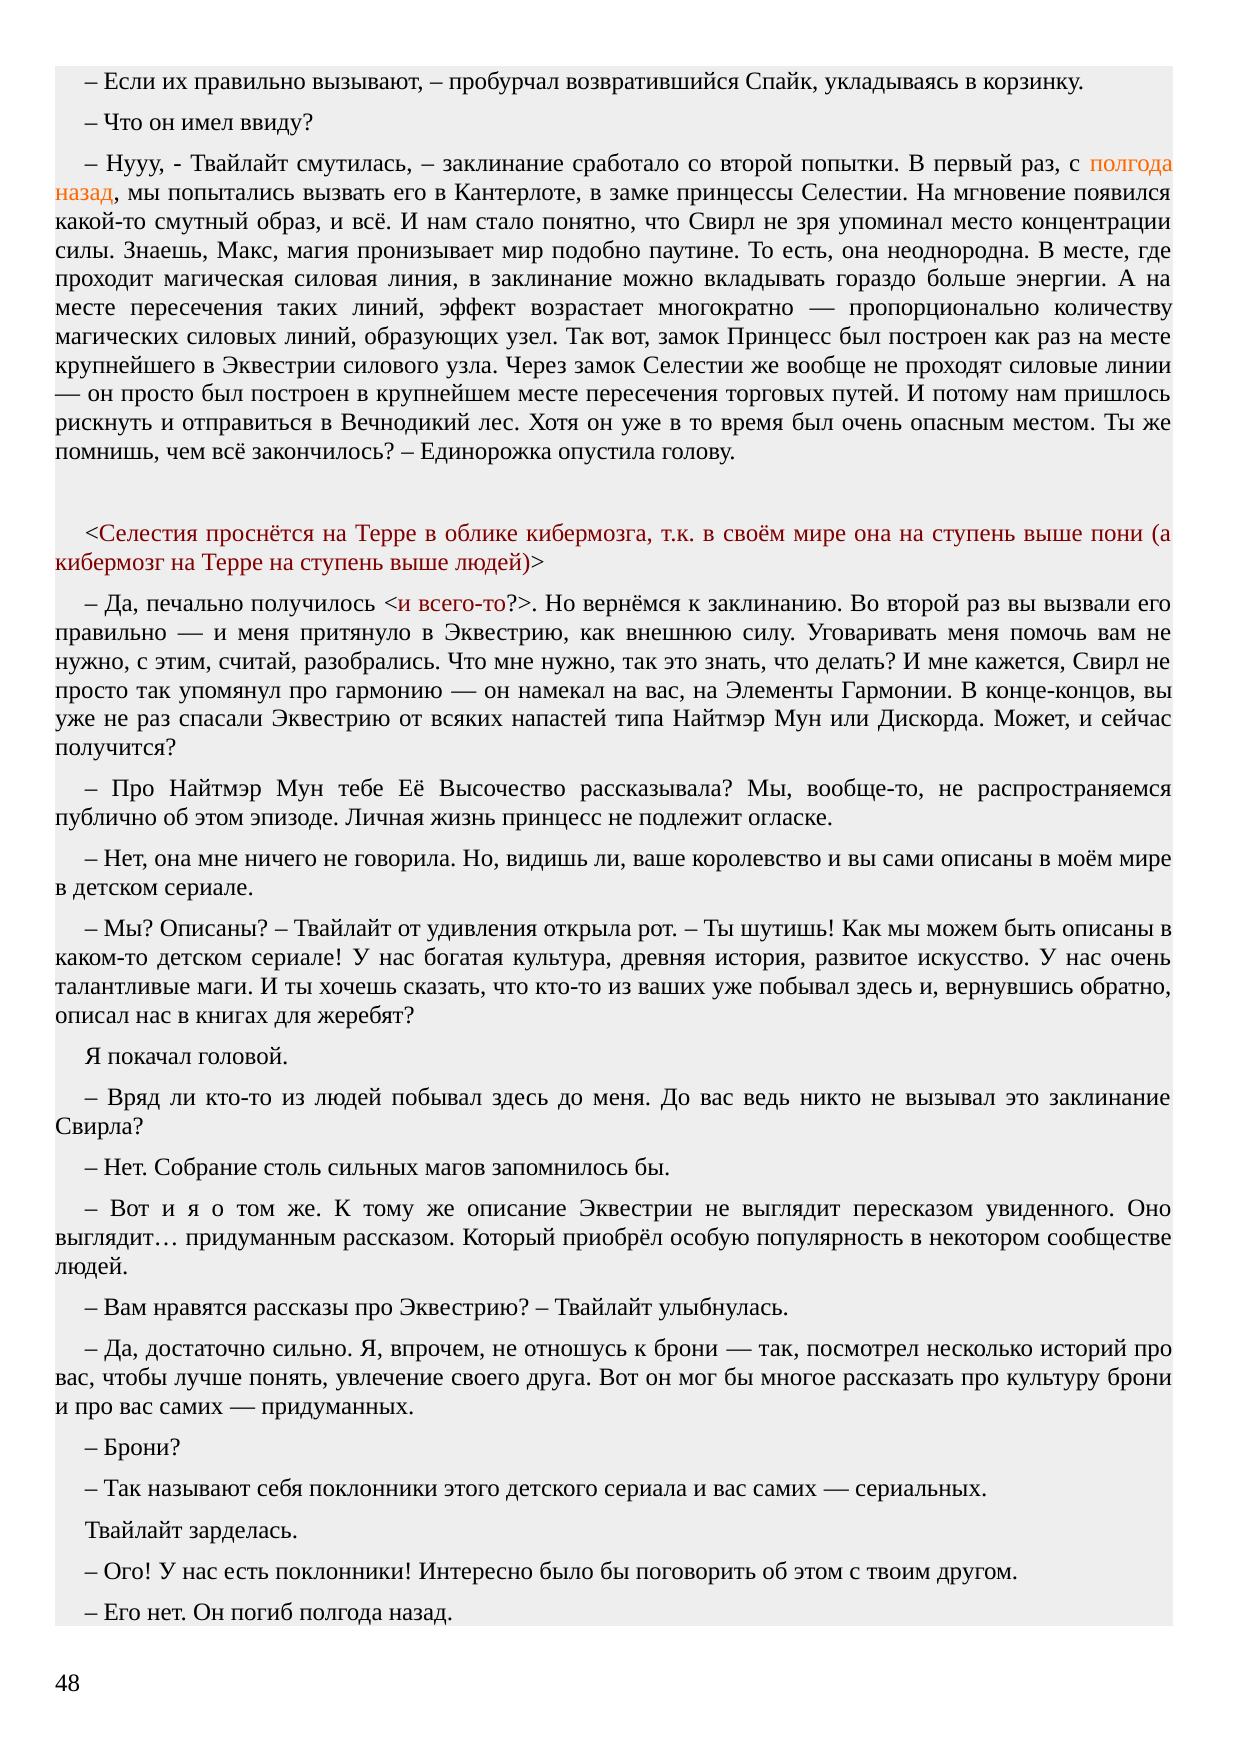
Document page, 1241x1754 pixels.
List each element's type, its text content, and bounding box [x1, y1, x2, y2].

text – Да, достаточно сильно. Я, впрочем, не отношусь к брони — так, посмотрел несколько историй про вас, чтобы лучше понять, увлечение своего друга. Вот он мог бы многое рассказать про культуру брони и про вас самих — придуманных. [55, 1333, 1173, 1420]
text – Его нет. Он погиб полгода назад. [55, 1597, 1173, 1626]
text – Про Найтмэр Мун тебе Её Высочество рассказывала? Мы, вообще-то, не распространяемся публично об этом эпизоде. Личная жизнь принцесс не подлежит огласке. [55, 773, 1173, 831]
text – Вряд ли кто-то из людей побывал здесь до меня. До вас ведь никто не вызывал это заклинание Свирла? [55, 1082, 1173, 1140]
text – Нет. Собрание столь сильных магов запомнилось бы. [55, 1152, 1173, 1181]
text – Так называют себя поклонники этого детского сериала и вас самих — сериальных. [55, 1473, 1173, 1502]
text – Что он имел ввиду? [55, 107, 1173, 136]
text – Нет, она мне ничего не говорила. Но, видишь ли, ваше королевство и вы сами описаны в моём мире в детском сериале. [55, 843, 1173, 901]
text Я покачал головой. [55, 1041, 1173, 1070]
text – Если их правильно вызывают, – пробурчал возвратившийся Спайк, укладываясь в корзинку. [55, 66, 1173, 95]
text – Нууу, - Твайлайт смутилась, – заклинание сработало со второй попытки. В первый раз, с полгода назад, мы попытались вызвать его в Кантерлоте, в замке принцессы Селестии. На мгновение появился какой-то смутный образ, и всё. И нам стало понятно, что Свирл не зря упоминал место концентрации силы. Знаешь, Макс, магия пронизывает мир подобно паутине. То есть, она неоднородна. В месте, где проходит магическая силовая линия, в заклинание можно вкладывать гораздо больше энергии. А на месте пересечения таких линий, эффект возрастает многократно — пропорционально количеству магических силовых линий, образующих узел. Так вот, замок Принцесс был построен как раз на месте крупнейшего в Эквестрии силового узла. Через замок Селестии же вообще не проходят силовые линии — он просто был построен в крупнейшем месте пересечения торговых путей. И потому нам пришлось рискнуть и отправиться в Вечнодикий лес. Хотя он уже в то время был очень опасным местом. Ты же помнишь, чем всё закончилось? – Единорожка опустила голову. [55, 148, 1173, 465]
text – Вам нравятся рассказы про Эквестрию? – Твайлайт улыбнулась. [55, 1292, 1173, 1321]
text – Вот и я о том же. К тому же описание Эквестрии не выглядит пересказом увиденного. Оно выглядит… придуманным рассказом. Который приобрёл особую популярность в некотором сообществе людей. [55, 1193, 1173, 1280]
text – Брони? [55, 1432, 1173, 1461]
text Твайлайт зарделась. [55, 1515, 1173, 1543]
text – Мы? Описаны? – Твайлайт от удивления открыла рот. – Ты шутишь! Как мы можем быть описаны в каком-то детском сериале! У нас богатая культура, древняя история, развитое искусство. У нас очень талантливые маги. И ты хочешь сказать, что кто-то из ваших уже побывал здесь и, вернувшись обратно, описал нас в книгах для жеребят? [55, 913, 1173, 1028]
text – Ого! У нас есть поклонники! Интересно было бы поговорить об этом с твоим другом. [55, 1556, 1173, 1585]
text <Селестия проснётся на Терре в облике кибермозга, т.к. в своём мире она на ступень выше пони (а кибермозг на Терре на ступень выше людей)> [55, 518, 1173, 576]
text – Да, печально получилось <и всего-то?>. Но вернёмся к заклинанию. Во второй раз вы вызвали его правильно — и меня притянуло в Эквестрию, как внешнюю силу. Уговаривать меня помочь вам не нужно, с этим, считай, разобрались. Что мне нужно, так это знать, что делать? И мне кажется, Свирл не просто так упомянул про гармонию — он намекал на вас, на Элементы Гармонии. В конце-концов, вы уже не раз спасали Эквестрию от всяких напастей типа Найтмэр Мун или Дискорда. Может, и сейчас получится? [55, 588, 1173, 761]
